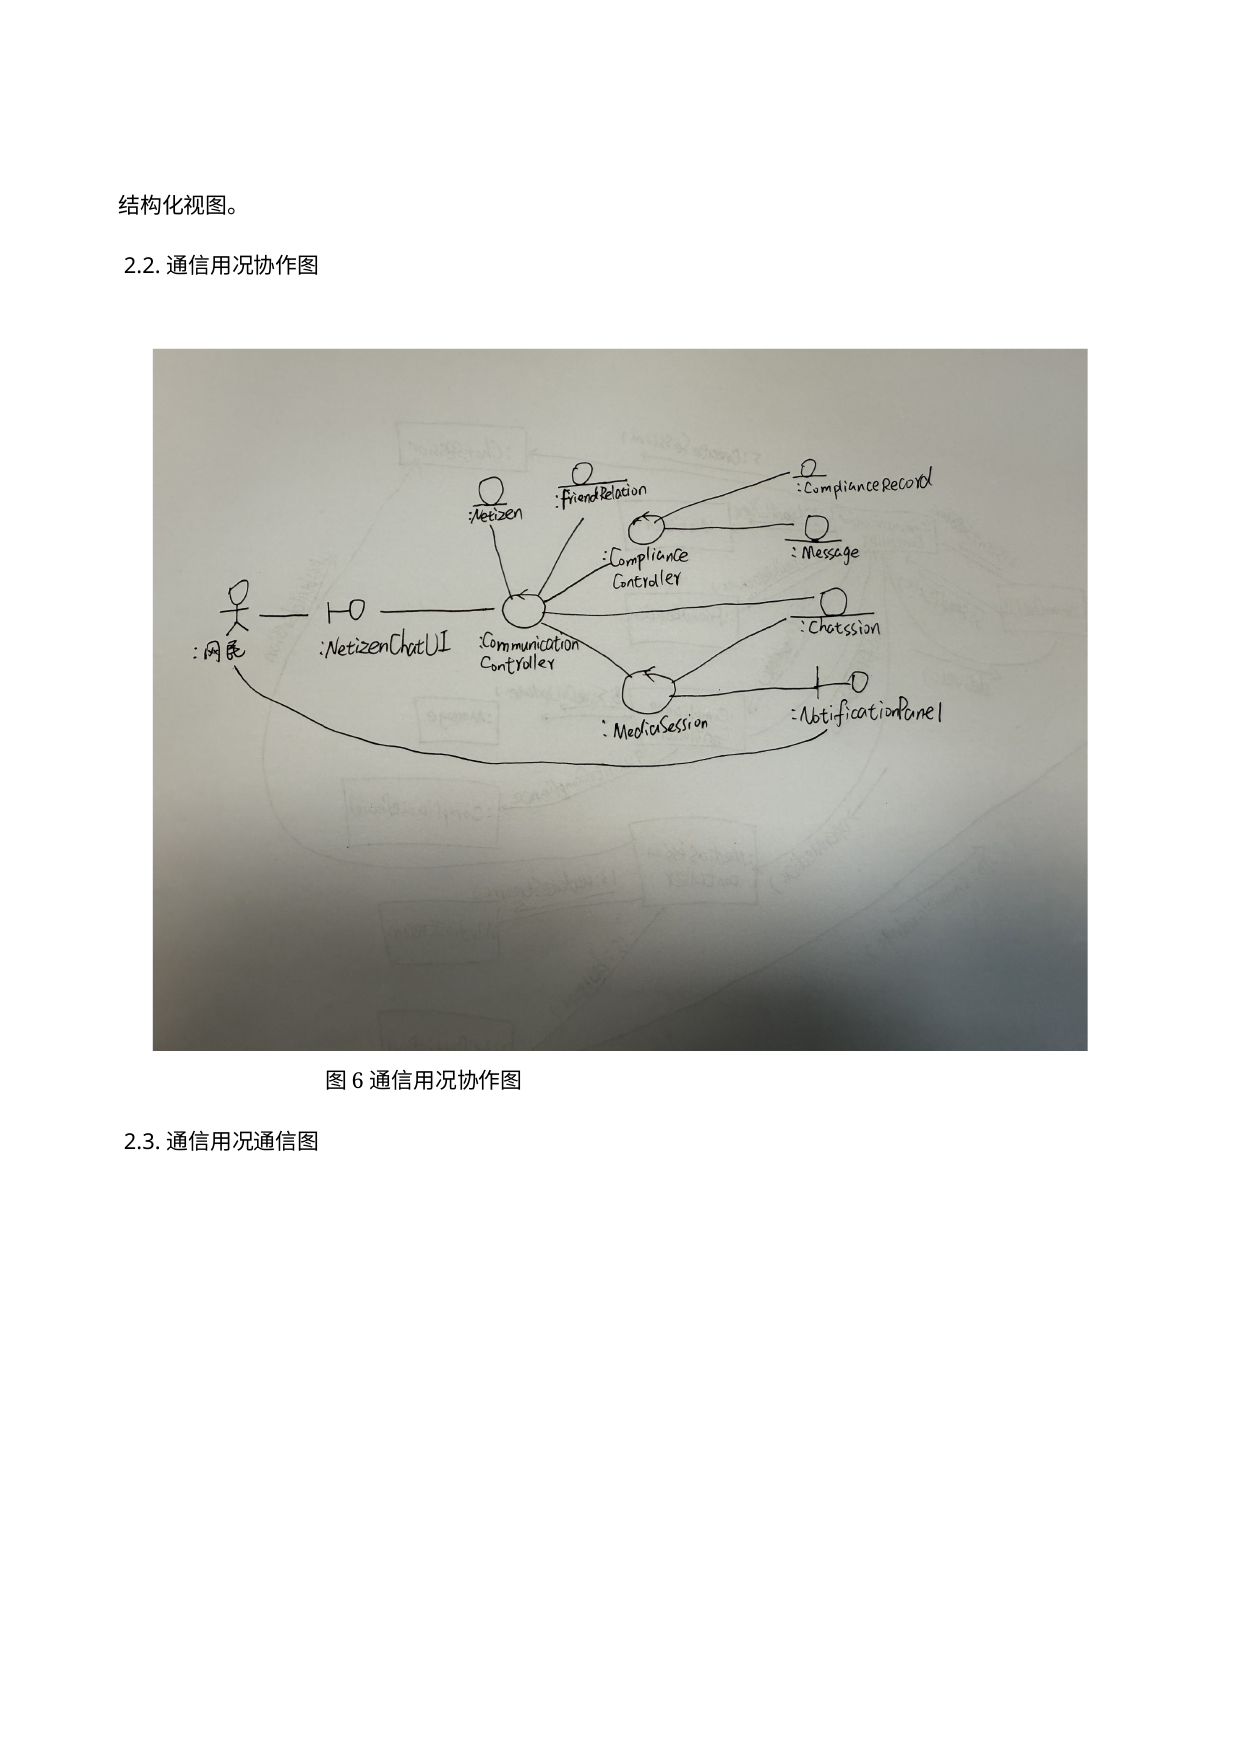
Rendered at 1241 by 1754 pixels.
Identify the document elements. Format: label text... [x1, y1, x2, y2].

subtitle 通信用况通信图 [118, 1124, 1122, 1156]
picture [154, 349, 1087, 1051]
text 结构化视图。 [118, 188, 1122, 219]
subtitle 通信用况协作图 [118, 248, 1122, 280]
text 图6 通信用况协作图 [162, 1051, 1122, 1095]
